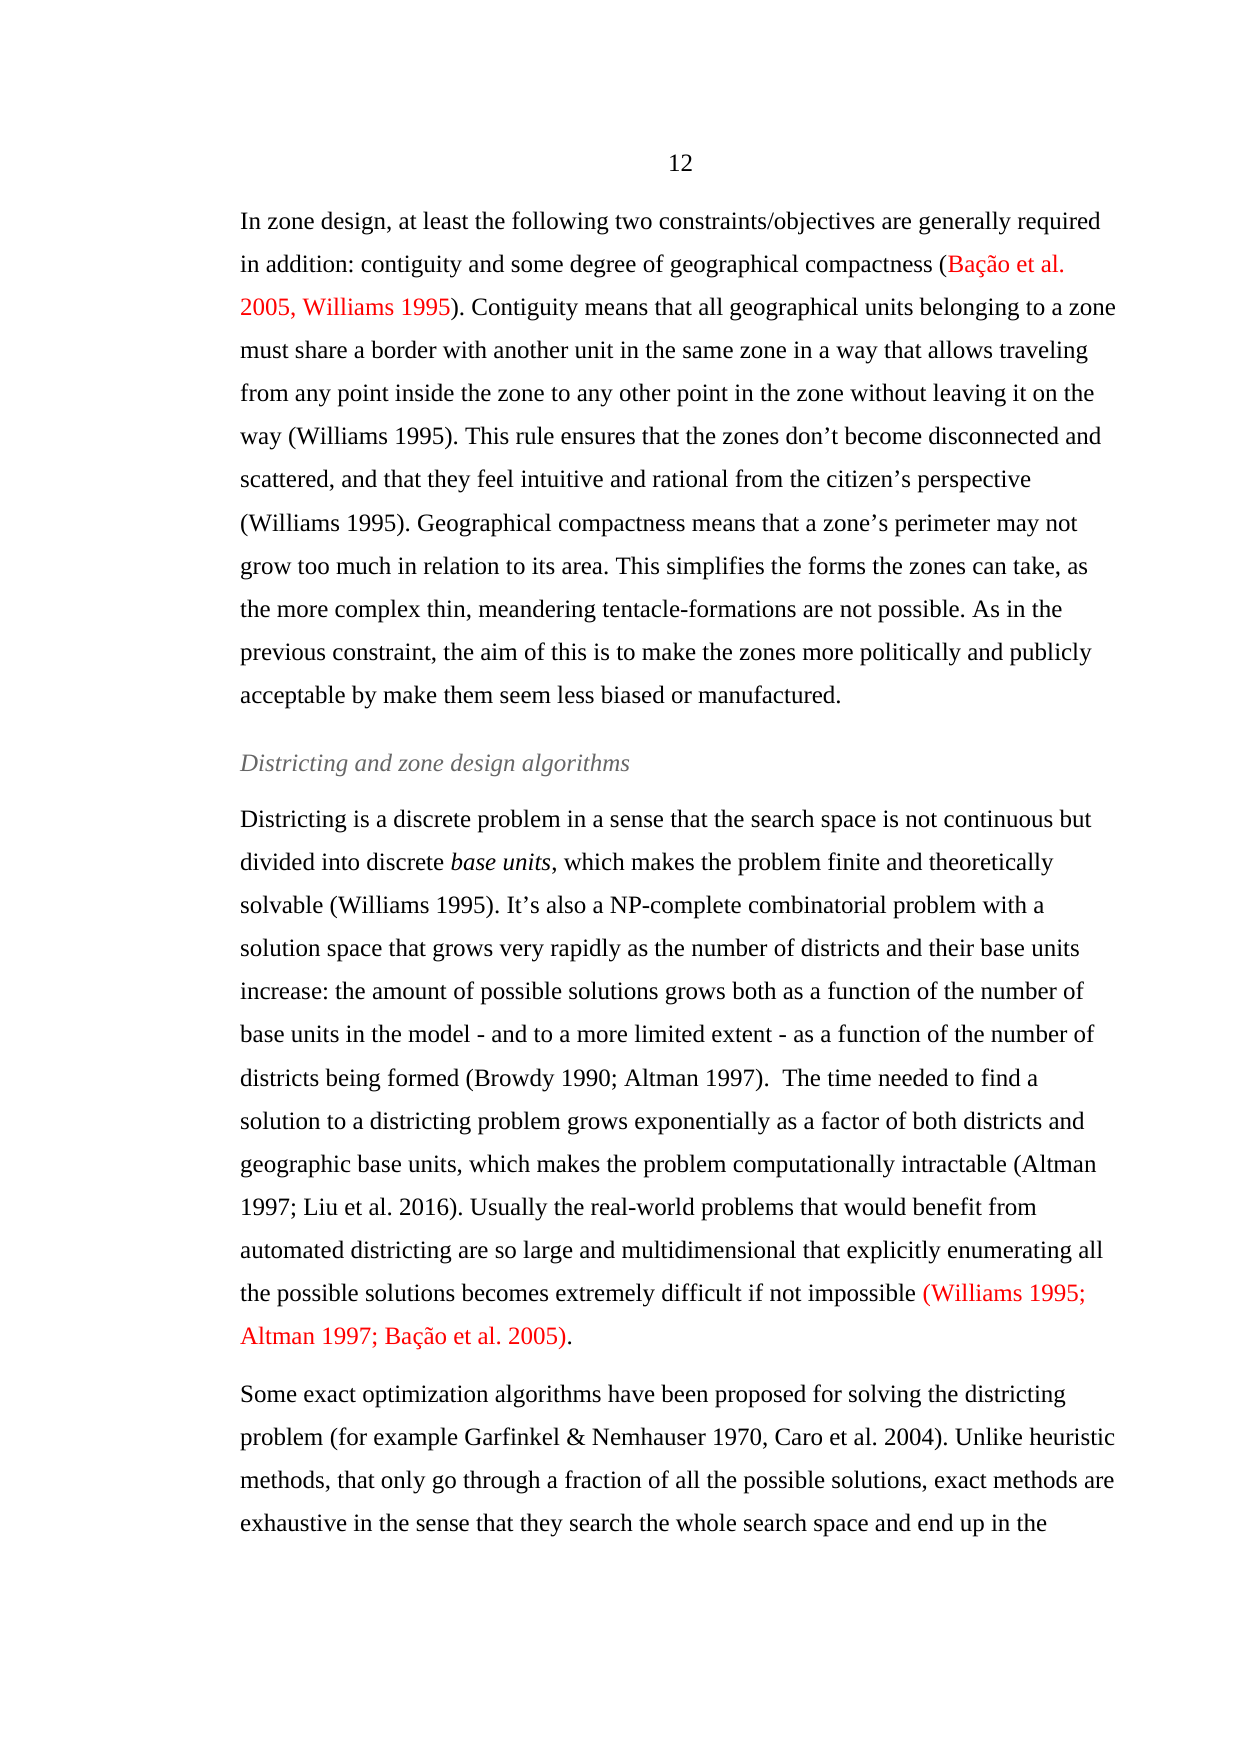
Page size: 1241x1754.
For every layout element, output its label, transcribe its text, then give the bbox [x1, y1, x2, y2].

subtitle Districting and zone design algorithms [240, 748, 1121, 777]
text Some exact optimization algorithms have been proposed for solving the districting problem (for example Garfinkel & Nemhauser 1970, Caro et al. 2004). Unlike heuristic methods, that only go through a fraction of all the possible solutions, exact methods are exhaustive in the sense that they search the whole search space and end up in the [240, 1379, 1121, 1537]
text Districting is a discrete problem in a sense that the search space is not continuous but divided into discrete base units, which makes the problem finite and theoretically solvable (Williams 1995). It’s also a NP-complete combinatorial problem with a solution space that grows very rapidly as the number of districts and their base units increase: the amount of possible solutions grows both as a function of the number of base units in the model - and to a more limited extent - as a function of the number of districts being formed (Browdy 1990; Altman 1997). The time needed to find a solution to a districting problem grows exponentially as a factor of both districts and geographic base units, which makes the problem computationally intractable (Altman 1997; Liu et al. 2016). Usually the real-world problems that would benefit from automated districting are so large and multidimensional that explicitly enumerating all the possible solutions becomes extremely difficult if not impossible (Williams 1995; Altman 1997; Bação et al. 2005). [240, 804, 1121, 1350]
text In zone design, at least the following two constraints/objectives are generally required in addition: contiguity and some degree of geographical compactness (Bação et al. 2005, Williams 1995). Contiguity means that all geographical units belonging to a zone must share a border with another unit in the same zone in a way that allows traveling from any point inside the zone to any other point in the zone without leaving it on the way (Williams 1995). This rule ensures that the zones don’t become disconnected and scattered, and that they feel intuitive and rational from the citizen’s perspective (Williams 1995). Geographical compactness means that a zone’s perimeter may not grow too much in relation to its area. This simplifies the forms the zones can take, as the more complex thin, meandering tentacle-formations are not possible. As in the previous constraint, the aim of this is to make the zones more politically and publicly acceptable by make them seem less biased or manufactured. [240, 206, 1121, 709]
